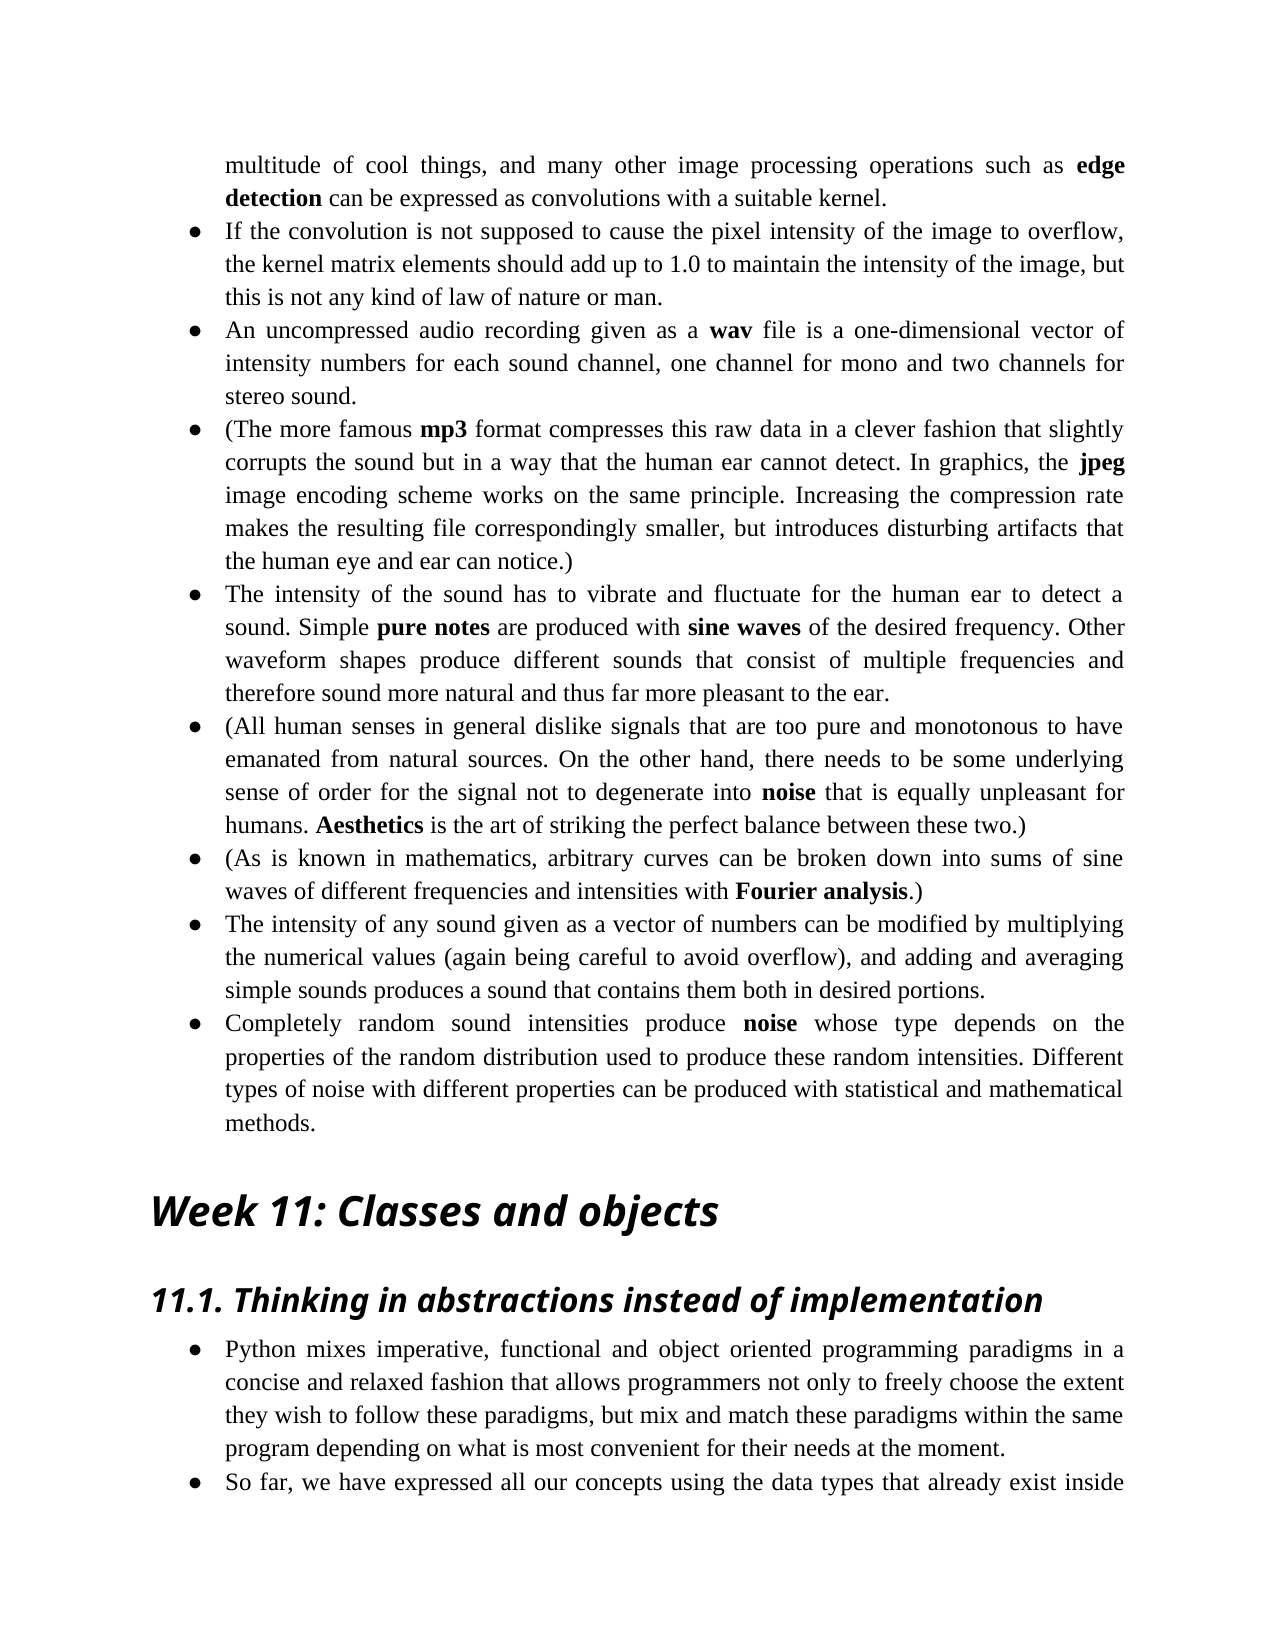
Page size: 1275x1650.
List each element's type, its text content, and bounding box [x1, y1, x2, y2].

list If the convolution is not supposed to cause the pixel intensity of the image to overflow, the kernel matrix elements should add up to 1.0 to maintain the intensity of the image, but this is not any kind of law of nature or man. [187, 216, 1125, 311]
subtitle 11.1. Thinking in abstractions instead of implementation [150, 1277, 1125, 1322]
list (The more famous mp3 format compresses this raw data in a clever fashion that slightly corrupts the sound but in a way that the human ear cannot detect. In graphics, the jpeg image encoding scheme works on the same principle. Increasing the compression rate makes the resulting file correspondingly smaller, but introduces disturbing artifacts that the human eye and ear can notice.) [187, 414, 1125, 575]
list The intensity of the sound has to vibrate and fluctuate for the human ear to detect a sound. Simple pure notes are produced with sine waves of the desired frequency. Other waveform shapes produce different sounds that consist of multiple frequencies and therefore sound more natural and thus far more pleasant to the ear. [187, 579, 1125, 707]
list (As is known in mathematics, arbitrary curves can be broken down into sums of sine waves of different frequencies and intensities with Fourier analysis.) [187, 843, 1125, 905]
list The intensity of any sound given as a vector of numbers can be modified by multiplying the numerical values (again being careful to avoid overflow), and adding and averaging simple sounds produces a sound that contains them both in desired portions. [187, 909, 1125, 1004]
list So far, we have expressed all our concepts using the data types that already exist inside [187, 1467, 1125, 1495]
list Python mixes imperative, functional and object oriented programming paradigms in a concise and relaxed fashion that allows programmers not only to freely choose the extent they wish to follow these paradigms, but mix and match these paradigms within the same program depending on what is most convenient for their needs at the moment. [187, 1334, 1125, 1462]
subtitle Week 11: Classes and objects [150, 1182, 1125, 1239]
list (All human senses in general dislike signals that are too pure and monotonous to have emanated from natural sources. On the other hand, there needs to be some underlying sense of order for the signal not to degenerate into noise that is equally unpleasant for humans. Aesthetics is the art of striking the perfect balance between these two.) [187, 711, 1125, 839]
list Completely random sound intensities produce noise whose type depends on the properties of the random distribution used to produce these random intensities. Different types of noise with different properties can be produced with statistical and mathematical methods. [187, 1008, 1125, 1136]
list multitude of cool things, and many other image processing operations such as edge detection can be expressed as convolutions with a suitable kernel. [187, 150, 1125, 212]
list An uncompressed audio recording given as a wav file is a one-dimensional vector of intensity numbers for each sound channel, one channel for mono and two channels for stereo sound. [187, 315, 1125, 410]
